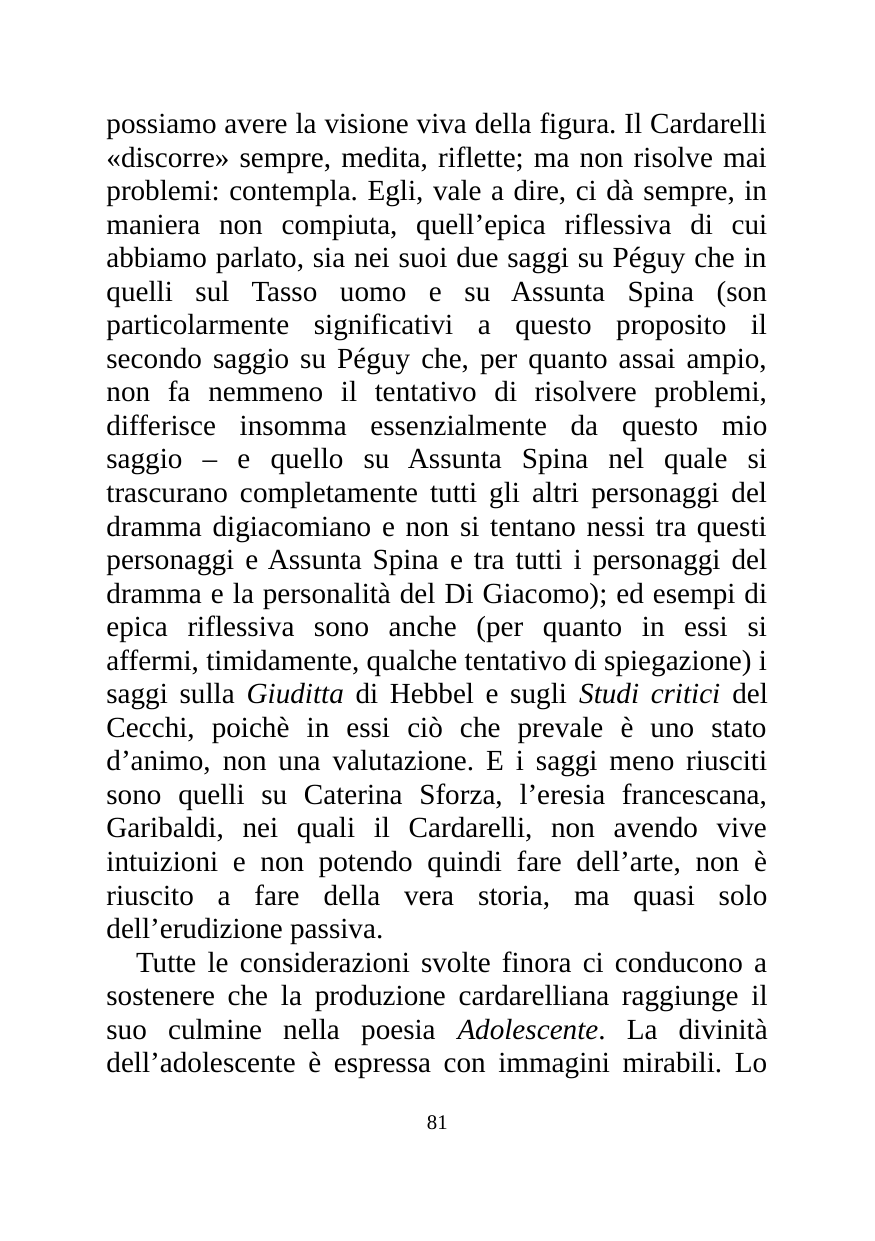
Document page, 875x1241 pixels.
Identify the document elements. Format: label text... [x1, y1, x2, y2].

text possiamo avere la visione viva della figura. Il Cardarelli «discorre» sempre, medita, riflette; ma non risolve mai problemi: contempla. Egli, vale a dire, ci dà sempre, in maniera non compiuta, quell’epica riflessiva di cui abbiamo parlato, sia nei suoi due saggi su Péguy che in quelli sul Tasso uomo e su Assunta Spina (son particolarmente significativi a questo proposito il secondo saggio su Péguy che, per quanto assai ampio, non fa nemmeno il tentativo di risolvere problemi, differisce insomma essenzialmente da questo mio saggio – e quello su Assunta Spina nel quale si trascurano completamente tutti gli altri personaggi del dramma digiacomiano e non si tentano nessi tra questi personaggi e Assunta Spina e tra tutti i personaggi del dramma e la personalità del Di Giacomo); ed esempi di epica riflessiva sono anche (per quanto in essi si affermi, timidamente, qualche tentativo di spiegazione) i saggi sulla Giuditta di Hebbel e sugli Studi critici del Cecchi, poichè in essi ciò che prevale è uno stato d’animo, non una valutazione. E i saggi meno riusciti sono quelli su Caterina Sforza, l’eresia francescana, Garibaldi, nei quali il Cardarelli, non avendo vive intuizioni e non potendo quindi fare dell’arte, non è riuscito a fare della vera storia, ma quasi solo dell’erudizione passiva. [106, 106, 768, 945]
text Tutte le considerazioni svolte finora ci conducono a sostenere che la produzione cardarelliana raggiunge il suo culmine nella poesia Adolescente. La divinità dell’adolescente è espressa con immagini mirabili. Lo [106, 945, 768, 1079]
